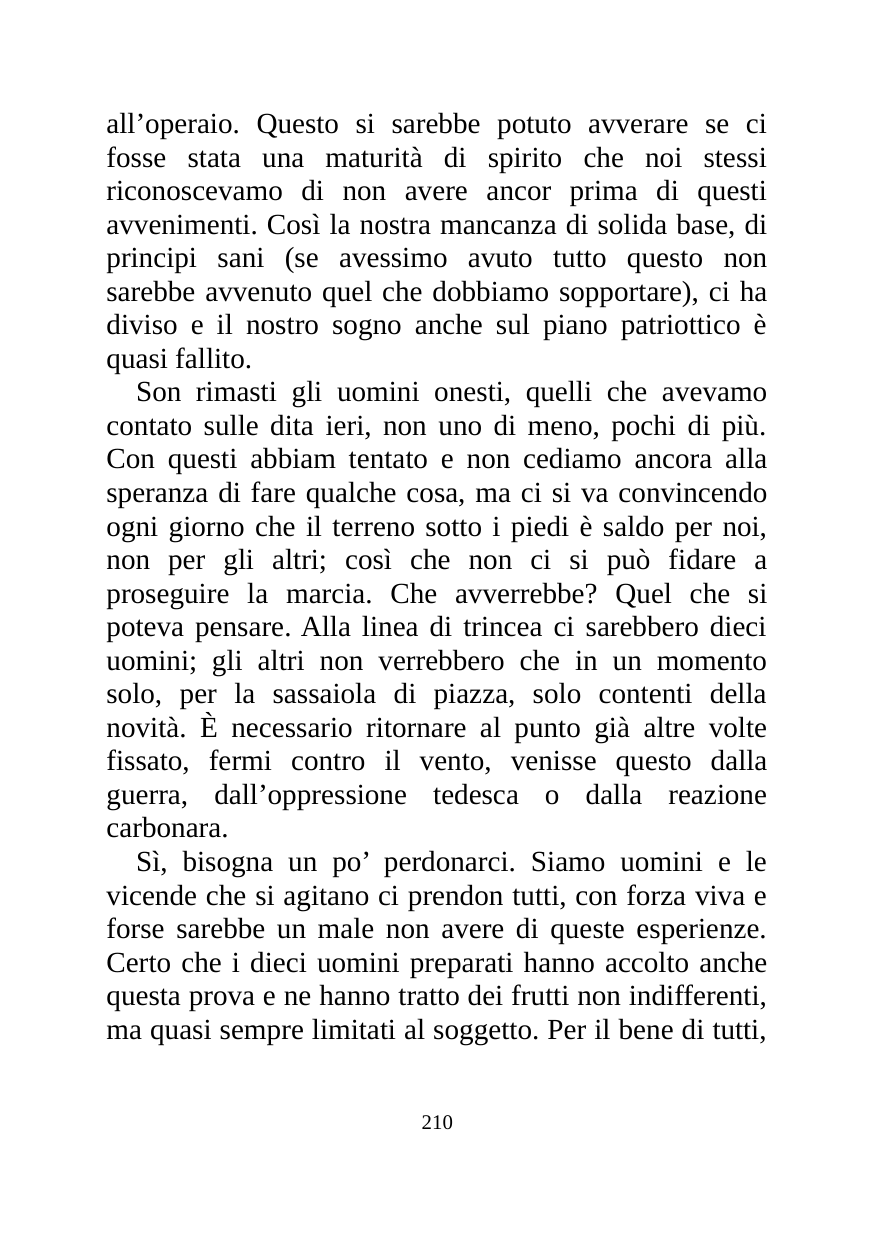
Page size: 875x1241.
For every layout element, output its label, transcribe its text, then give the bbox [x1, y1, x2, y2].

text Son rimasti gli uomini onesti, quelli che avevamo contato sulle dita ieri, non uno di meno, pochi di più. Con questi abbiam tentato e non cediamo ancora alla speranza di fare qualche cosa, ma ci si va convincendo ogni giorno che il terreno sotto i piedi è saldo per noi, non per gli altri; così che non ci si può fidare a proseguire la marcia. Che avverrebbe? Quel che si poteva pensare. Alla linea di trincea ci sarebbero dieci uomini; gli altri non verrebbero che in un momento solo, per la sassaiola di piazza, solo contenti della novità. È necessario ritornare al punto già altre volte fissato, fermi contro il vento, venisse questo dalla guerra, dall’oppressione tedesca o dalla reazione carbonara. [106, 374, 768, 844]
text Sì, bisogna un po’ perdonarci. Siamo uomini e le vicende che si agitano ci prendon tutti, con forza viva e forse sarebbe un male non avere di queste esperienze. Certo che i dieci uomini preparati hanno accolto anche questa prova e ne hanno tratto dei frutti non indifferenti, ma quasi sempre limitati al soggetto. Per il bene di tutti, [106, 844, 768, 1045]
text all’operaio. Questo si sarebbe potuto avverare se ci fosse stata una maturità di spirito che noi stessi riconoscevamo di non avere ancor prima di questi avvenimenti. Così la nostra mancanza di solida base, di principi sani (se avessimo avuto tutto questo non sarebbe avvenuto quel che dobbiamo sopportare), ci ha diviso e il nostro sogno anche sul piano patriottico è quasi fallito. [106, 106, 768, 374]
